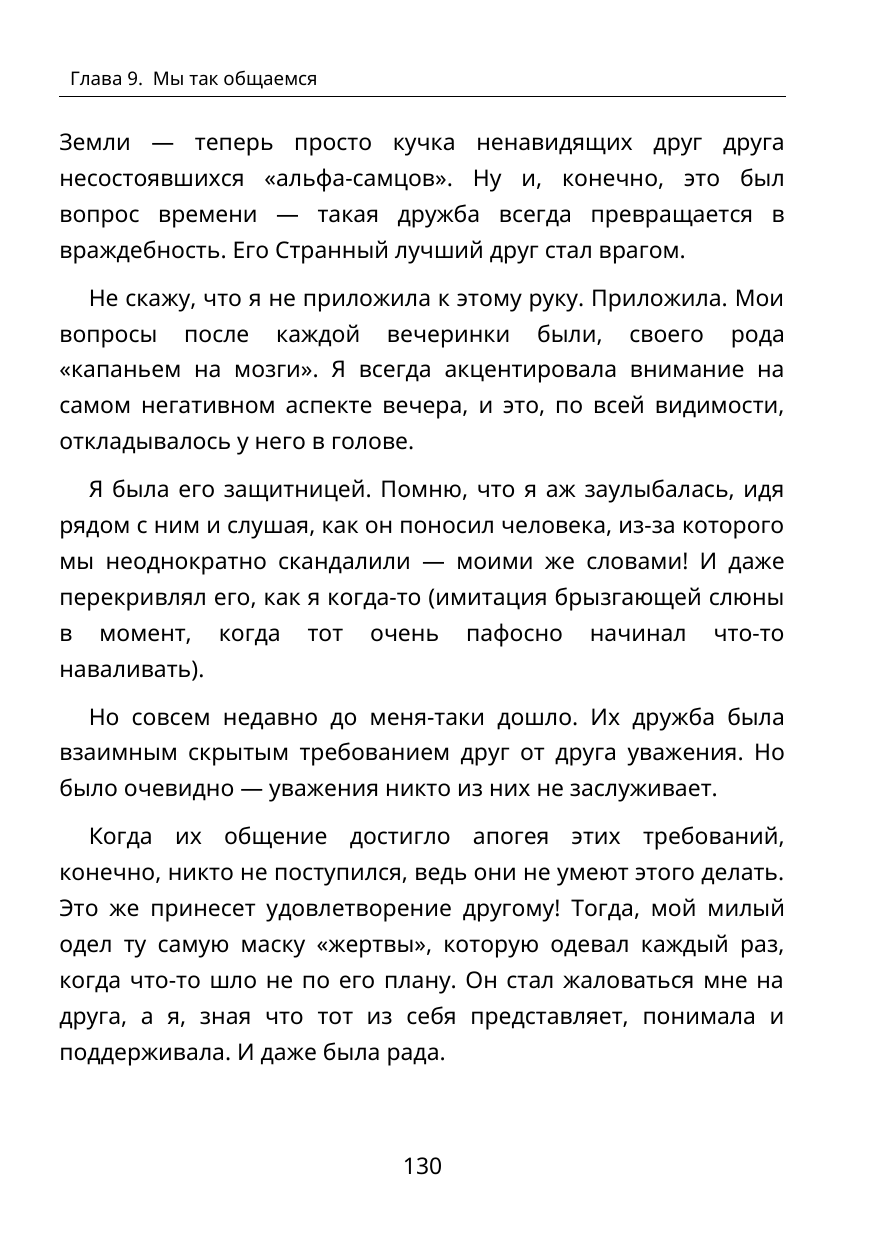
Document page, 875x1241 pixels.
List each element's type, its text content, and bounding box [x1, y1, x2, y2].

text Когда их общение достигло апогея этих требований, конечно, никто не поступился, ведь они не умеют этого делать. Это же принесет удовлетворение другому! Тогда, мой милый одел ту самую маску «жертвы», которую одевал каждый раз, когда что-то шло не по его плану. Он стал жаловаться мне на друга, а я, зная что тот из себя представляет, понимала и поддерживала. И даже была рада. [59, 820, 786, 1067]
text Но совсем недавно до меня-таки дошло. Их дружба была взаимным скрытым требованием друг от друга уважения. Но было очевидно — уважения никто из них не заслуживает. [59, 700, 786, 803]
text Земли — теперь просто кучка ненавидящих друг друга несостоявшихся «альфа-самцов». Ну и, конечно, это был вопрос времени — такая дружба всегда превращается в враждебность. Его Странный лучший друг стал врагом. [59, 126, 786, 265]
text Я была его защитницей. Помню, что я аж заулыбалась, идя рядом с ним и слушая, как он поносил человека, из-за которого мы неоднократно скандалили — моими же словами! И даже перекривлял его, как я когда-то (имитация брызгающей слюны в момент, когда тот очень пафосно начинал что-то наваливать). [59, 473, 786, 684]
text Не скажу, что я не приложила к этому руку. Приложила. Мои вопросы после каждой вечеринки были, своего рода «капаньем на мозги». Я всегда акцентировала внимание на самом негативном аспекте вечера, и это, по всей видимости, откладывалось у него в голове. [59, 282, 786, 457]
